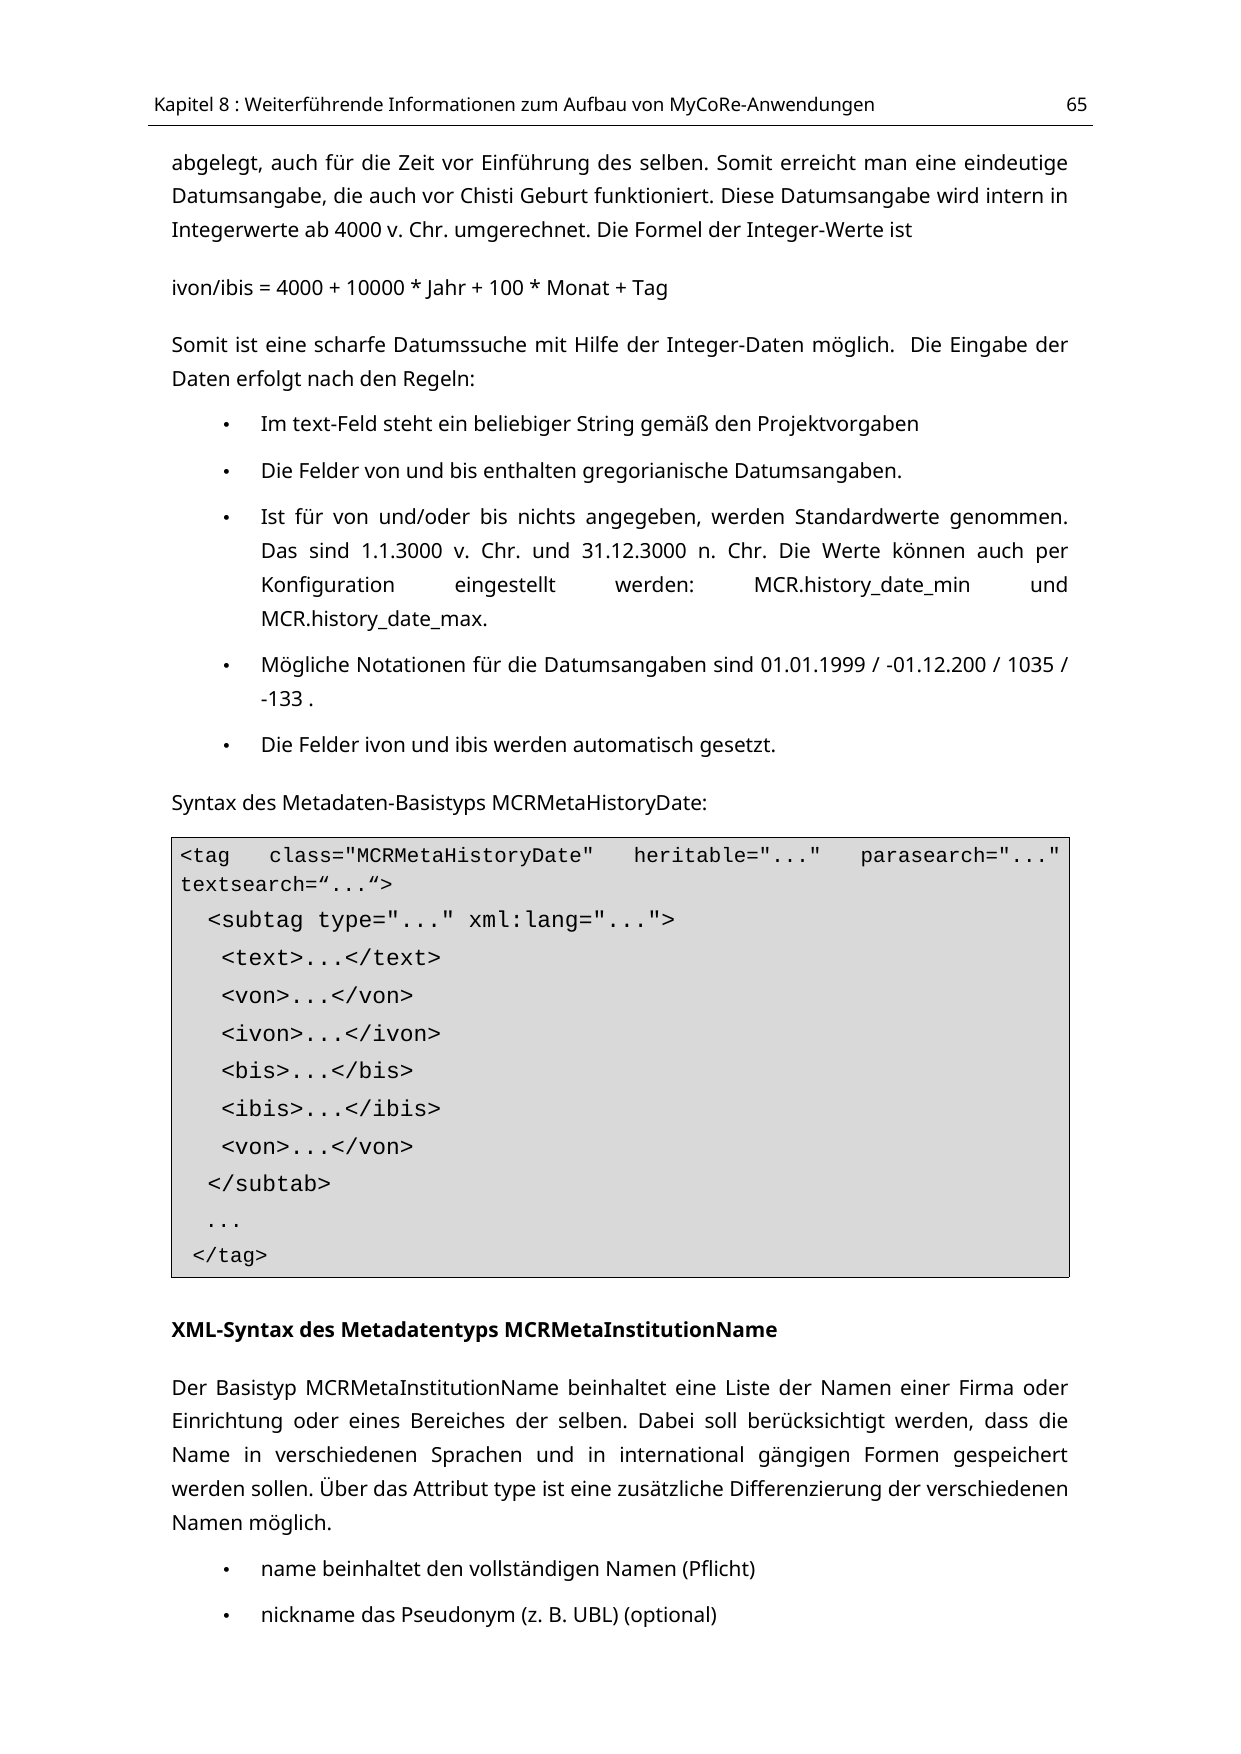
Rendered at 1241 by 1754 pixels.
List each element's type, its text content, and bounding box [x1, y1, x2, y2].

text <ibis>...</ibis> [172, 1089, 1069, 1123]
text <text>...</text> [172, 938, 1069, 973]
text ... [172, 1202, 1069, 1234]
text Der Basistyp MCRMetaInstitutionName beinhaltet eine Liste der Namen einer Firma oder Einrichtung oder eines Bereiches der selben. Dabei soll berücksichtigt werden, dass die Name in verschiedenen Sprachen und in international gängigen Formen gespeichert werden sollen. Über das Attribut type ist eine zusätzliche Differenzierung der verschiedenen Namen möglich. [171, 1373, 1069, 1536]
list name beinhaltet den vollständigen Namen (Pflicht) [185, 1554, 1069, 1582]
text <von>...</von> [172, 976, 1069, 1010]
text </tag> [172, 1237, 1069, 1277]
text <subtag type="..." xml:lang="..."> [172, 900, 1069, 935]
text Somit ist eine scharfe Datumssuche mit Hilfe der Integer-Daten möglich. Die Eingabe der Daten erfolgt nach den Regeln: [171, 330, 1069, 392]
text <tag class="MCRMetaHistoryDate" heritable="..." parasearch="..." textsearch=“...“> [172, 838, 1069, 897]
subtitle XML-Syntax des Metadatentyps MCRMetaInstitutionName [171, 1315, 1092, 1343]
text Syntax des Metadaten-Basistyps MCRMetaHistoryDate: [171, 788, 1069, 817]
text ivon/ibis = 4000 + 10000 * Jahr + 100 * Monat + Tag [171, 273, 1069, 301]
list Die Felder ivon und ibis werden automatisch gesetzt. [185, 730, 1069, 759]
text <von>...</von> [172, 1127, 1069, 1161]
list Mögliche Notationen für die Datumsangaben sind 01.01.1999 / -01.12.200 / 1035 / -133 . [185, 650, 1069, 712]
text abgelegt, auch für die Zeit vor Einführung des selben. Somit erreicht man eine eindeutige Datumsangabe, die auch vor Chisti Geburt funktioniert. Diese Datumsangabe wird intern in Integerwerte ab 4000 v. Chr. umgerechnet. Die Formel der Integer-Werte ist [171, 148, 1069, 243]
text </subtab> [172, 1164, 1069, 1199]
text <bis>...</bis> [172, 1051, 1069, 1086]
text <ivon>...</ivon> [172, 1013, 1069, 1048]
list Die Felder von und bis enthalten gregorianische Datumsangaben. [185, 456, 1069, 484]
list Ist für von und/oder bis nichts angegeben, werden Standardwerte genommen. Das sind 1.1.3000 v. Chr. und 31.12.3000 n. Chr. Die Werte können auch per Konfiguration eingestellt werden: MCR.history_date_min und MCR.history_date_max. [185, 502, 1069, 632]
list Im text-Feld steht ein beliebiger String gemäß den Projektvorgaben [185, 409, 1069, 438]
list nickname das Pseudonym (z. B. UBL) (optional) [185, 1600, 1069, 1628]
